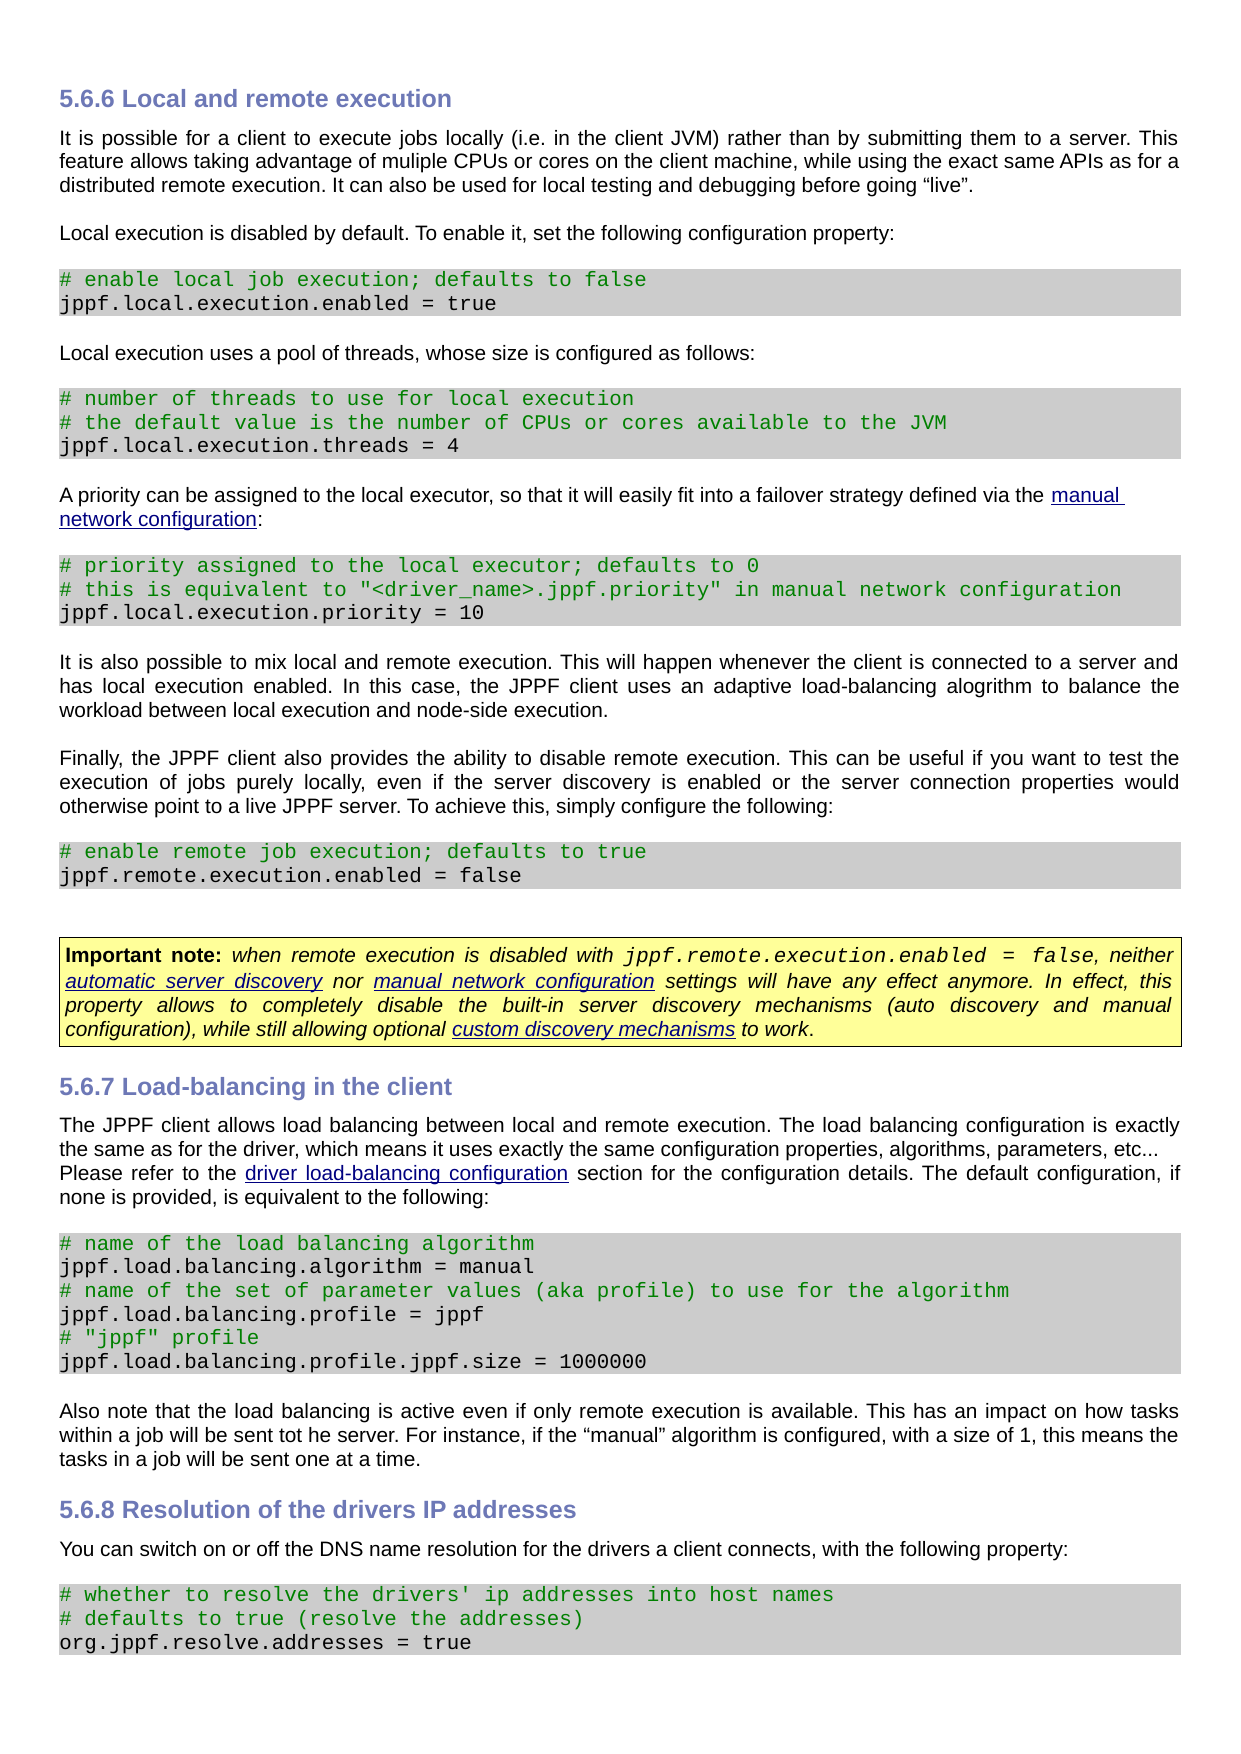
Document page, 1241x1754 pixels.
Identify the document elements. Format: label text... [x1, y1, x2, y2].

text # "jppf" profile [59, 1327, 1181, 1351]
text jppf.load.balancing.profile.jppf.size = 1000000 [59, 1351, 1181, 1374]
text Local execution is disabled by default. To enable it, set the following configuration property: [59, 221, 1181, 245]
text Finally, the JPPF client also provides the ability to disable remote execution. This can be useful if you want to test the execution of jobs purely locally, even if the server discovery is enabled or the server connection properties would otherwise point to a live JPPF server. To achieve this, simply configure the following: [59, 746, 1181, 818]
text Also note that the load balancing is active even if only remote execution is available. This has an impact on how tasks within a job will be sent tot he server. For instance, if the “manual” algorithm is configured, with a size of 1, this means the tasks in a job will be sent one at a time. [59, 1398, 1181, 1470]
text # name of the load balancing algorithm [59, 1233, 1181, 1256]
text jppf.load.balancing.algorithm = manual [59, 1256, 1181, 1280]
text It is also possible to mix local and remote execution. This will happen whenever the client is connected to a server and has local execution enabled. In this case, the JPPF client uses an adaptive load-balancing alogrithm to balance the workload between local execution and node-side execution. [59, 650, 1181, 722]
text You can switch on or off the DNS name resolution for the drivers a client connects, with the following property: [59, 1537, 1181, 1561]
subtitle Load-balancing in the client [59, 1072, 1181, 1100]
text # enable local job execution; defaults to false jppf.local.execution.enabled = true [59, 269, 1181, 316]
subtitle Local and remote execution [59, 84, 1181, 113]
text The JPPF client allows load balancing between local and remote execution. The load balancing configuration is exactly the same as for the driver, which means it uses exactly the same configuration properties, algorithms, parameters, etc... [59, 1113, 1181, 1161]
text jppf.local.execution.priority = 10 [59, 602, 1181, 626]
text Important note: when remote execution is disabled with jppf.remote.execution.enabled = false, neither automatic server discovery nor manual network configuration settings will have any effect anymore. In effect, this property allows to completely disable the built-in server discovery mechanisms (auto discovery and manual configuration), while still allowing optional custom discovery mechanisms to work. [60, 938, 1181, 1046]
text org.jppf.resolve.addresses = true [59, 1632, 1181, 1655]
text Local execution uses a pool of threads, whose size is configured as follows: [59, 340, 1181, 364]
text # this is equivalent to "<driver_name>.jppf.priority" in manual network configuration [59, 579, 1181, 602]
subtitle Resolution of the drivers IP addresses [59, 1495, 1181, 1524]
text Please refer to the driver load-balancing configuration section for the configuration details. The default configuration, if none is provided, is equivalent to the following: [59, 1161, 1181, 1209]
text # defaults to true (resolve the addresses) [59, 1608, 1181, 1632]
text jppf.load.balancing.profile = jppf [59, 1303, 1181, 1327]
text # whether to resolve the drivers' ip addresses into host names [59, 1584, 1181, 1608]
text A priority can be assigned to the local executor, so that it will easily fit into a failover strategy defined via the manual network configuration: [59, 483, 1181, 531]
text jppf.remote.execution.enabled = false [59, 865, 1181, 889]
text # number of threads to use for local execution # the default value is the number of CPUs or cores available to the JVM jppf.local.execution.threads = 4 [59, 388, 1181, 459]
text # enable remote job execution; defaults to true [59, 842, 1181, 865]
text It is possible for a client to execute jobs locally (i.e. in the client JVM) rather than by submitting them to a server. This feature allows taking advantage of muliple CPUs or cores on the client machine, while using the exact same APIs as for a distributed remote execution. It can also be used for local testing and debugging before going “live”. [59, 125, 1181, 197]
text # name of the set of parameter values (aka profile) to use for the algorithm [59, 1280, 1181, 1303]
text # priority assigned to the local executor; defaults to 0 [59, 555, 1181, 579]
